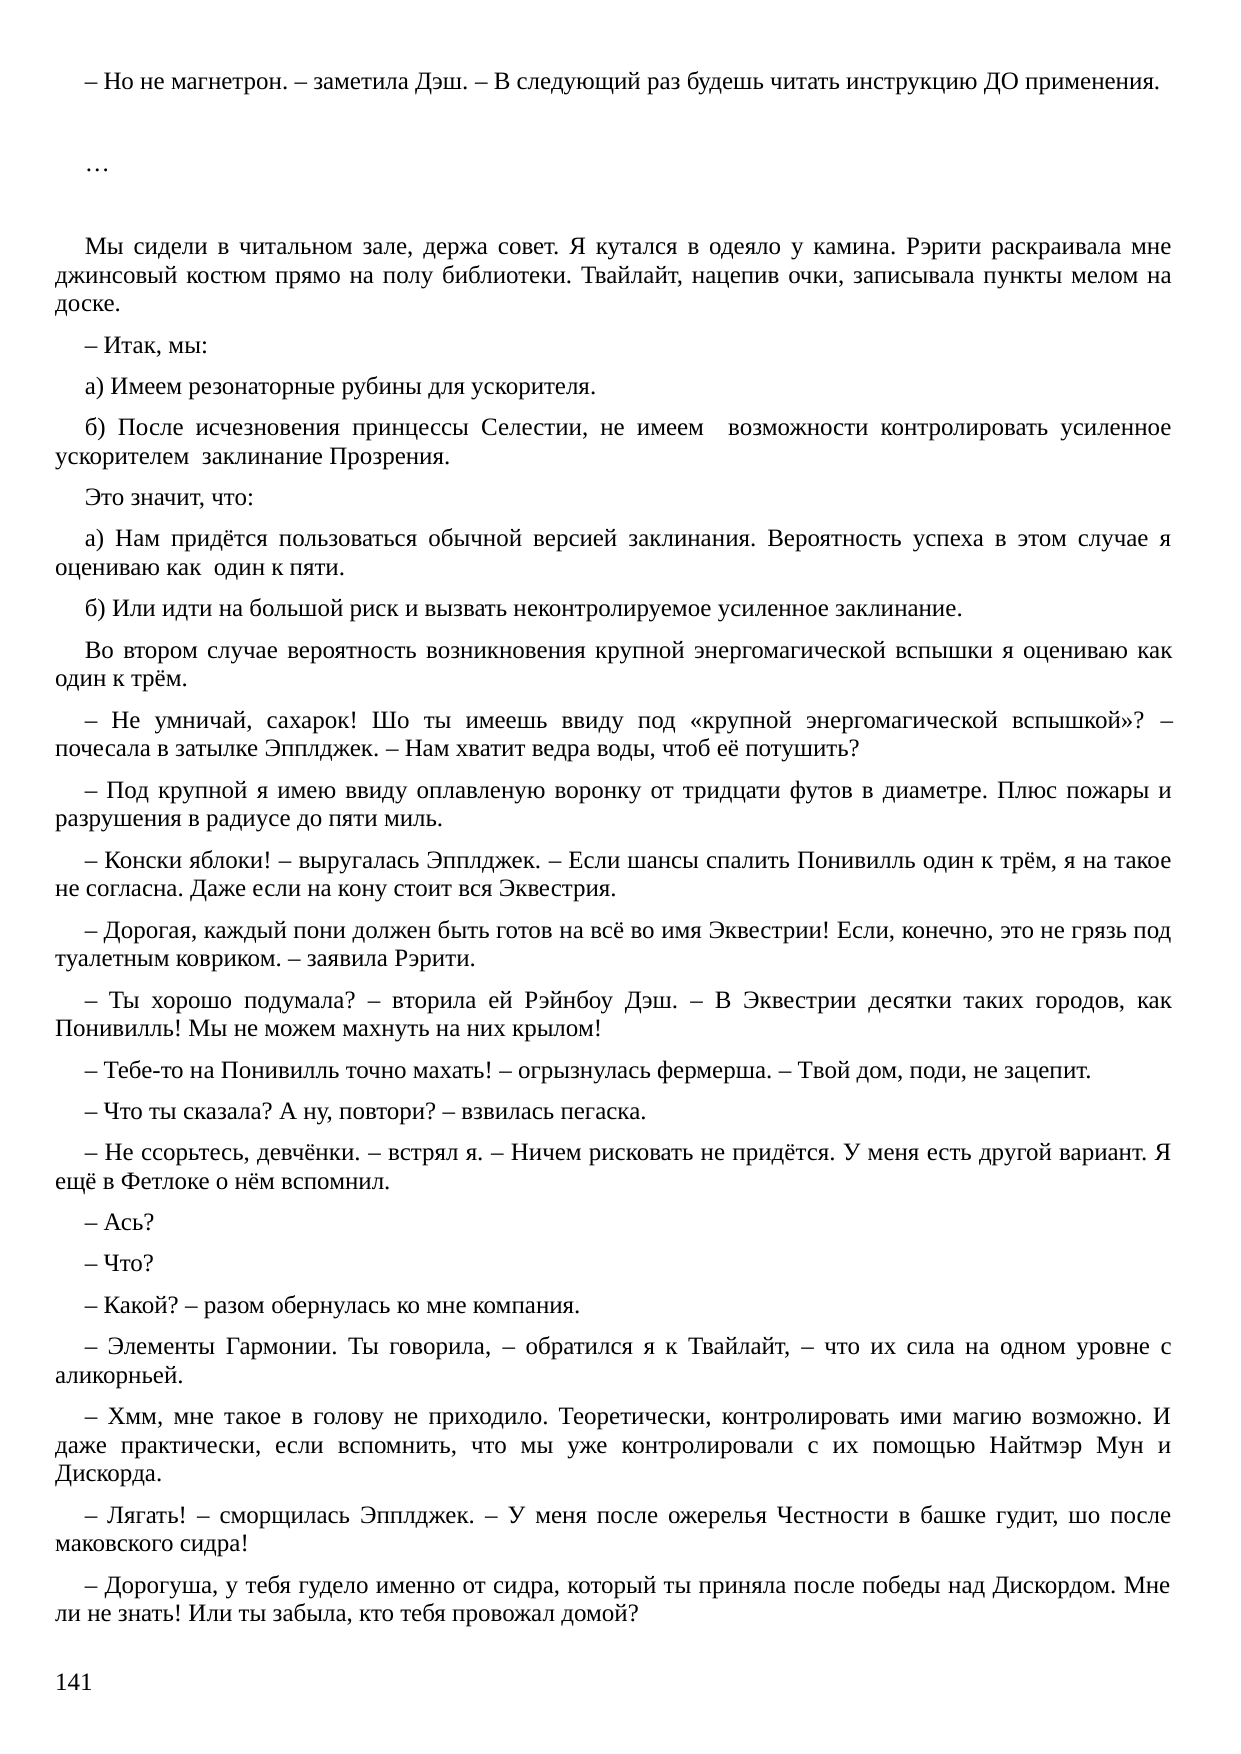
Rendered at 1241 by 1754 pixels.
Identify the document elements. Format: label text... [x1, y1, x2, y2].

text – Но не магнетрон. – заметила Дэш. – В следующий раз будешь читать инструкцию ДО применения. [55, 66, 1173, 95]
text – Дорогая, каждый пони должен быть готов на всё во имя Эквестрии! Если, конечно, это не грязь под туалетным ковриком. – заявила Рэрити. [55, 915, 1173, 972]
text – Элементы Гармонии. Ты говорила, – обратился я к Твайлайт, – что их сила на одном уровне с аликорньей. [55, 1331, 1173, 1388]
text – Дорогуша, у тебя гудело именно от сидра, который ты приняла после победы над Дискордом. Мне ли не знать! Или ты забыла, кто тебя провожал домой? [55, 1570, 1173, 1627]
text – Тебе-то на Понивилль точно махать! – огрызнулась фермерша. – Твой дом, поди, не зацепит. [55, 1055, 1173, 1083]
text – Лягать! – сморщилась Эпплджек. – У меня после ожерелья Честности в башке гудит, шо после маковского сидра! [55, 1500, 1173, 1557]
text Это значит, что: [55, 482, 1173, 511]
text б) Или идти на большой риск и вызвать неконтролируемое усиленное заклинание. [55, 593, 1173, 622]
text – Ты хорошо подумала? – вторила ей Рэйнбоу Дэш. – В Эквестрии десятки таких городов, как Понивилль! Мы не можем махнуть на них крылом! [55, 985, 1173, 1042]
text – Что? [55, 1248, 1173, 1277]
text – Ась? [55, 1207, 1173, 1236]
text а) Имеем резонаторные рубины для ускорителя. [55, 371, 1173, 400]
text … [55, 148, 1173, 177]
text – Итак, мы: [55, 330, 1173, 358]
text – Какой? – разом обернулась ко мне компания. [55, 1290, 1173, 1318]
text – Не умничай, сахарок! Шо ты имеешь ввиду под «крупной энергомагической вспышкой»? – почесала в затылке Эпплджек. – Нам хватит ведра воды, чтоб её потушить? [55, 705, 1173, 762]
text – Не ссорьтесь, девчёнки. – встрял я. – Ничем рисковать не придётся. У меня есть другой вариант. Я ещё в Фетлоке о нём вспомнил. [55, 1137, 1173, 1195]
text – Под крупной я имею ввиду оплавленую воронку от тридцати футов в диаметре. Плюс пожары и разрушения в радиусе до пяти миль. [55, 775, 1173, 832]
text Во втором случае вероятность возникновения крупной энергомагической вспышки я оцениваю как один к трём. [55, 635, 1173, 692]
text Мы сидели в читальном зале, держа совет. Я кутался в одеяло у камина. Рэрити раскраивала мне джинсовый костюм прямо на полу библиотеки. Твайлайт, нацепив очки, записывала пункты мелом на доске. [55, 231, 1173, 317]
text а) Нам придётся пользоваться обычной версией заклинания. Вероятность успеха в этом случае я оцениваю как один к пяти. [55, 523, 1173, 581]
text – Конски яблоки! – выругалась Эпплджек. – Если шансы спалить Понивилль один к трём, я на такое не согласна. Даже если на кону стоит вся Эквестрия. [55, 845, 1173, 902]
text – Хмм, мне такое в голову не приходило. Теоретически, контролировать ими магию возможно. И даже практически, если вспомнить, что мы уже контролировали с их помощью Найтмэр Мун и Дискорда. [55, 1401, 1173, 1487]
text – Что ты сказала? А ну, повтори? – взвилась пегаска. [55, 1096, 1173, 1125]
text б) После исчезновения принцессы Селестии, не имеем возможности контролировать усиленное ускорителем заклинание Прозрения. [55, 412, 1173, 470]
